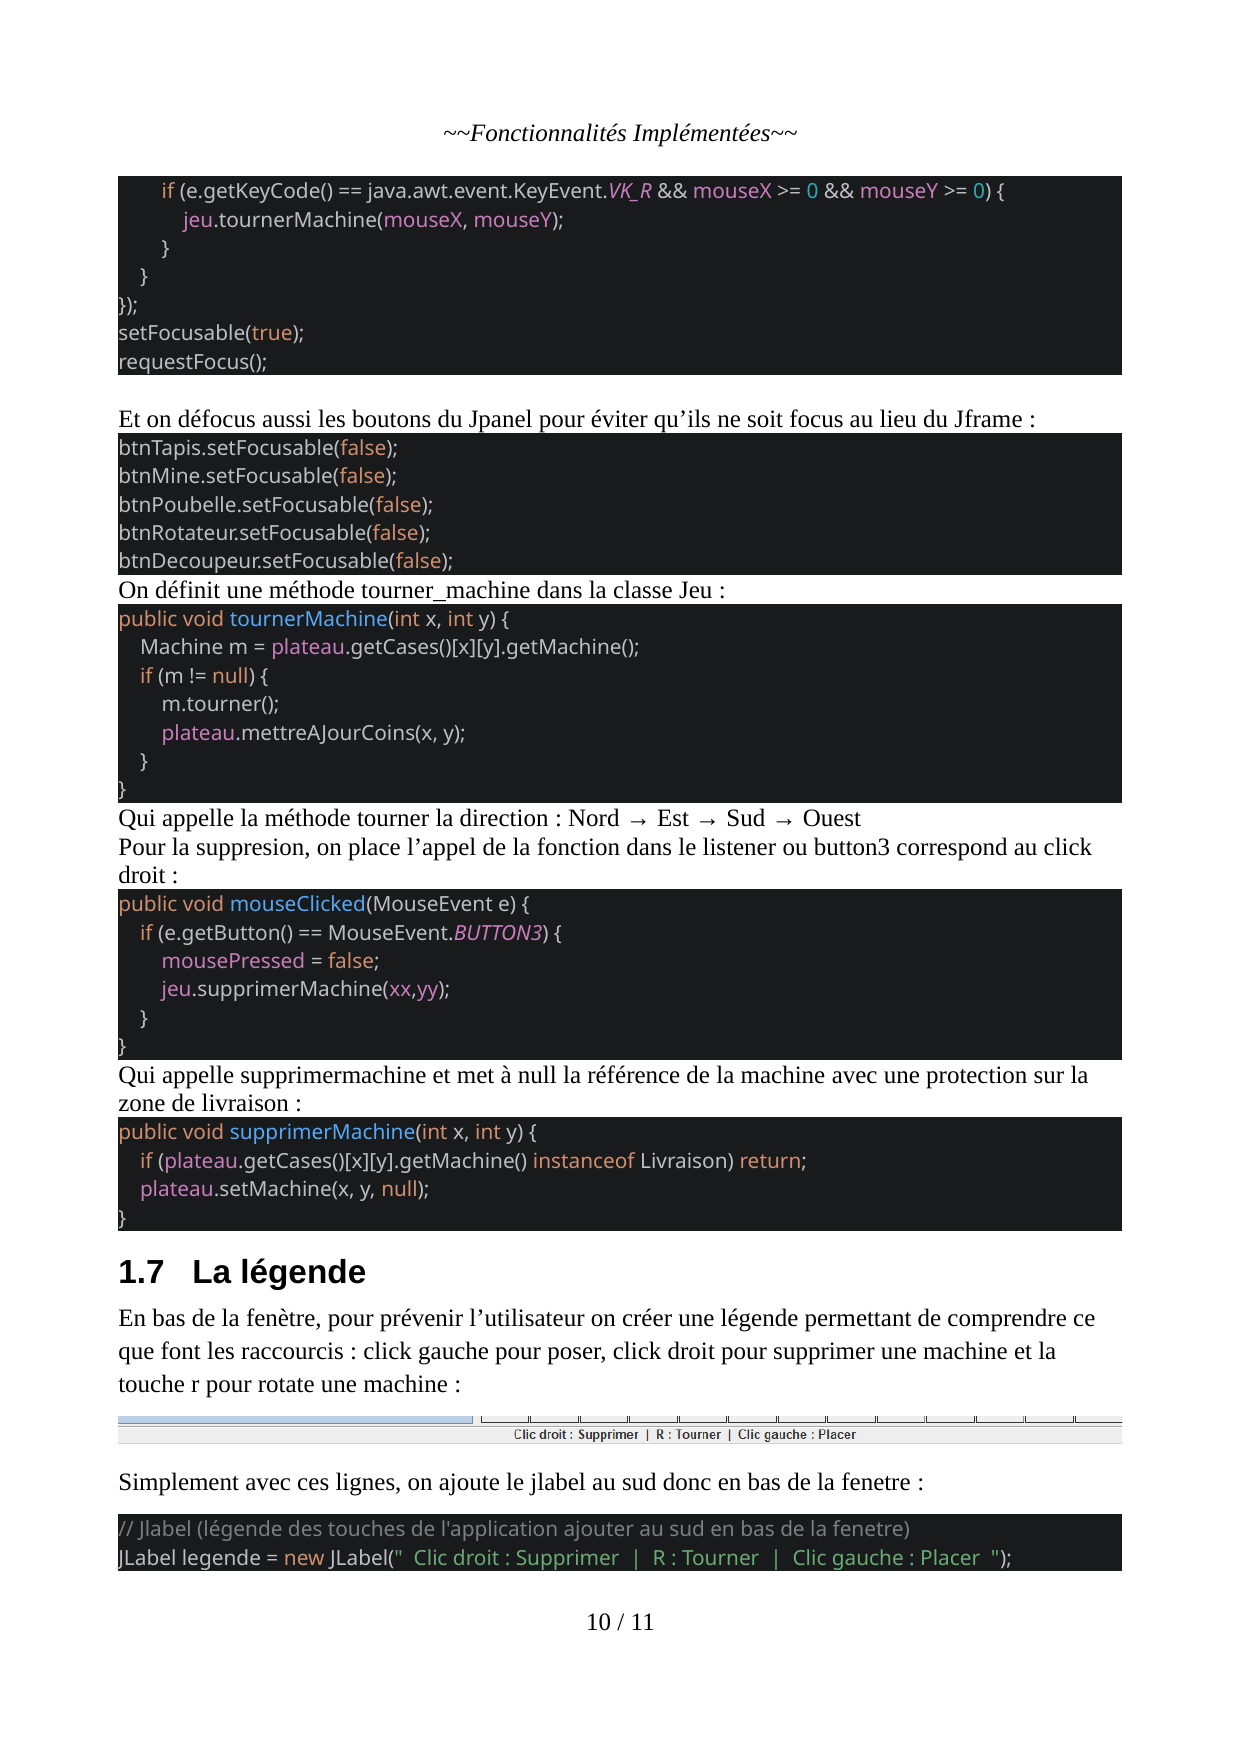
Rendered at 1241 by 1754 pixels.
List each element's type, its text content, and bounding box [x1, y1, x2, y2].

text Pour la suppresion, on place l’appel de la fonction dans le listener ou button3 correspond au click droit : [118, 832, 1122, 889]
text btnTapis.setFocusable(false); btnMine.setFocusable(false); btnPoubelle.setFocusable(false); btnRotateur.setFocusable(false); btnDecoupeur.setFocusable(false); [118, 433, 1122, 575]
text Qui appelle la méthode tourner la direction : Nord → Est → Sud → Ouest [118, 803, 1122, 832]
text En bas de la fenètre, pour prévenir l’utilisateur on créer une légende permettant de comprendre ce que font les raccourcis : click gauche pour poser, click droit pour supprimer une machine et la touche r pour rotate une machine : [118, 1303, 1122, 1398]
text public void supprimerMachine(int x, int y) { if (plateau.getCases()[x][y].getMachine() instanceof Livraison) return; plateau.setMachine(x, y, null); } [118, 1117, 1122, 1231]
text On définit une méthode tourner_machine dans la classe Jeu : [118, 575, 1122, 604]
picture [118, 1416, 1123, 1444]
text public void tournerMachine(int x, int y) { Machine m = plateau.getCases()[x][y].getMachine(); if (m != null) { m.tourner(); plateau.mettreAJourCoins(x, y); } } [118, 604, 1122, 803]
subtitle La légende [118, 1252, 1122, 1290]
text if (e.getKeyCode() == java.awt.event.KeyEvent.VK_R && mouseX >= 0 && mouseY >= 0) { jeu.tournerMachine(mouseX, mouseY); } } }); setFocusable(true); requestFocus(); [118, 176, 1122, 375]
text // Jlabel (légende des touches de l'application ajouter au sud en bas de la fenetre) JLabel legende = new JLabel(" Clic droit : Supprimer | R : Tourner | Clic gauche : Placer "); [118, 1514, 1122, 1571]
text Qui appelle supprimermachine et met à null la référence de la machine avec une protection sur la zone de livraison : [118, 1060, 1122, 1117]
text Et on défocus aussi les boutons du Jpanel pour éviter qu’ils ne soit focus au lieu du Jframe : [118, 404, 1122, 433]
text public void mouseClicked(MouseEvent e) { if (e.getButton() == MouseEvent.BUTTON3) { mousePressed = false; jeu.supprimerMachine(xx,yy); } } [118, 889, 1122, 1060]
text Simplement avec ces lignes, on ajoute le jlabel au sud donc en bas de la fenetre : [118, 1444, 1122, 1496]
